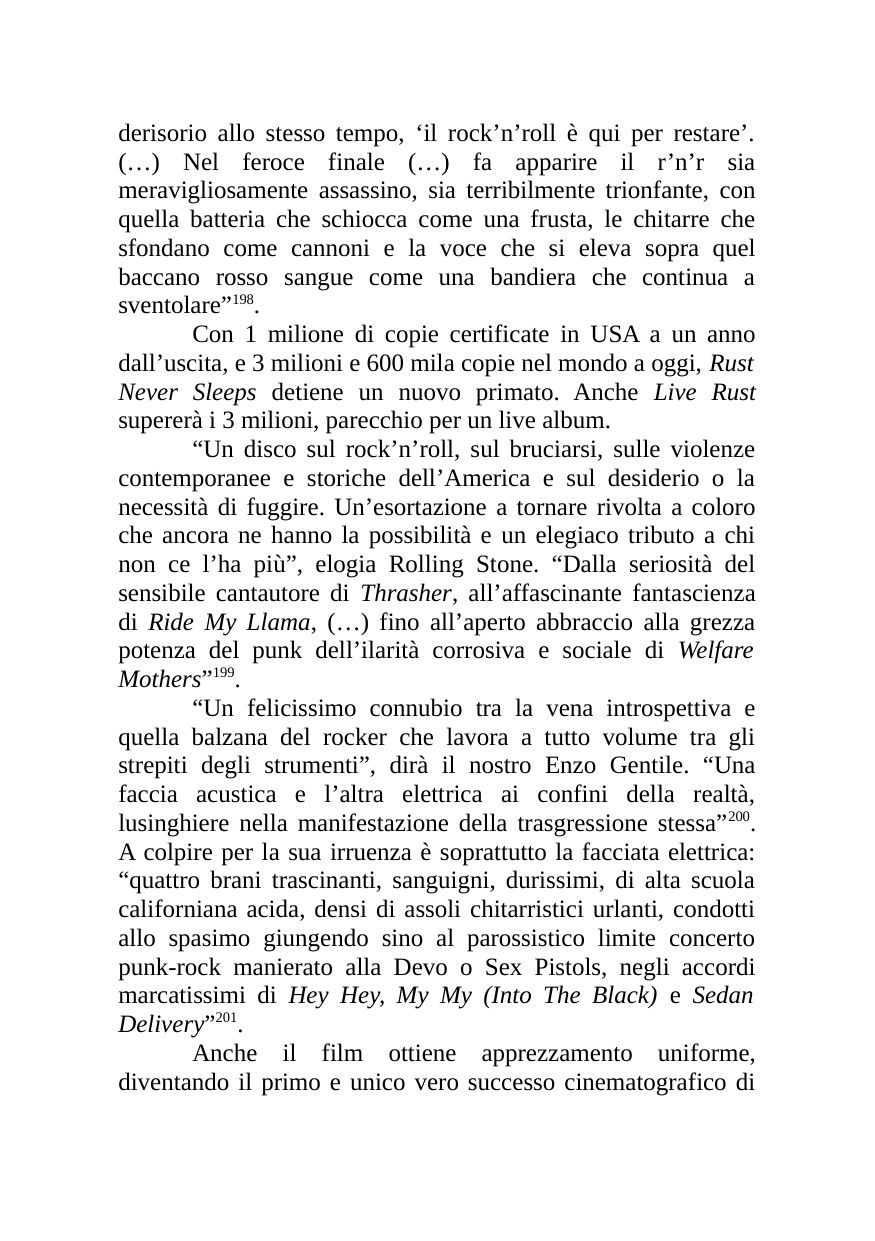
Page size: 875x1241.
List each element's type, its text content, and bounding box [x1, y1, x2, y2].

text Anche il film ottiene apprezzamento uniforme, diventando il primo e unico vero successo cinematografico di [118, 1038, 756, 1096]
text “Un felicissimo connubio tra la vena introspettiva e quella balzana del rocker che lavora a tutto volume tra gli strepiti degli strumenti”, dirà il nostro Enzo Gentile. “Una faccia acustica e l’altra elettrica ai confini della realtà, lusinghiere nella manifestazione della trasgressione stessa”. A colpire per la sua irruenza è soprattutto la facciata elettrica: “quattro brani trascinanti, sanguigni, durissimi, di alta scuola californiana acida, densi di assoli chitarristici urlanti, condotti allo spasimo giungendo sino al parossistico limite concerto punk-rock manierato alla Devo o Sex Pistols, negli accordi marcatissimi di Hey Hey, My My (Into The Black) e Sedan Delivery”. [118, 693, 756, 1038]
text Con 1 milione di copie certificate in USA a un anno dall’uscita, e 3 milioni e 600 mila copie nel mondo a oggi, Rust Never Sleeps detiene un nuovo primato. Anche Live Rust supererà i 3 milioni, parecchio per un live album. [118, 319, 756, 434]
text “Un disco sul rock’n’roll, sul bruciarsi, sulle violenze contemporanee e storiche dell’America e sul desiderio o la necessità di fuggire. Un’esortazione a tornare rivolta a coloro che ancora ne hanno la possibilità e un elegiaco tributo a chi non ce l’ha più”, elogia Rolling Stone. “Dalla seriosità del sensibile cantautore di Thrasher, all’affascinante fantascienza di Ride My Llama, (…) fino all’aperto abbraccio alla grezza potenza del punk dell’ilarità corrosiva e sociale di Welfare Mothers”. [118, 434, 756, 693]
text derisorio allo stesso tempo, ‘il rock’n’roll è qui per restare’. (…) Nel feroce finale (…) fa apparire il r’n’r sia meravigliosamente assassino, sia terribilmente trionfante, con quella batteria che schiocca come una frusta, le chitarre che sfondano come cannoni e la voce che si eleva sopra quel baccano rosso sangue come una bandiera che continua a sventolare”. [118, 118, 756, 319]
